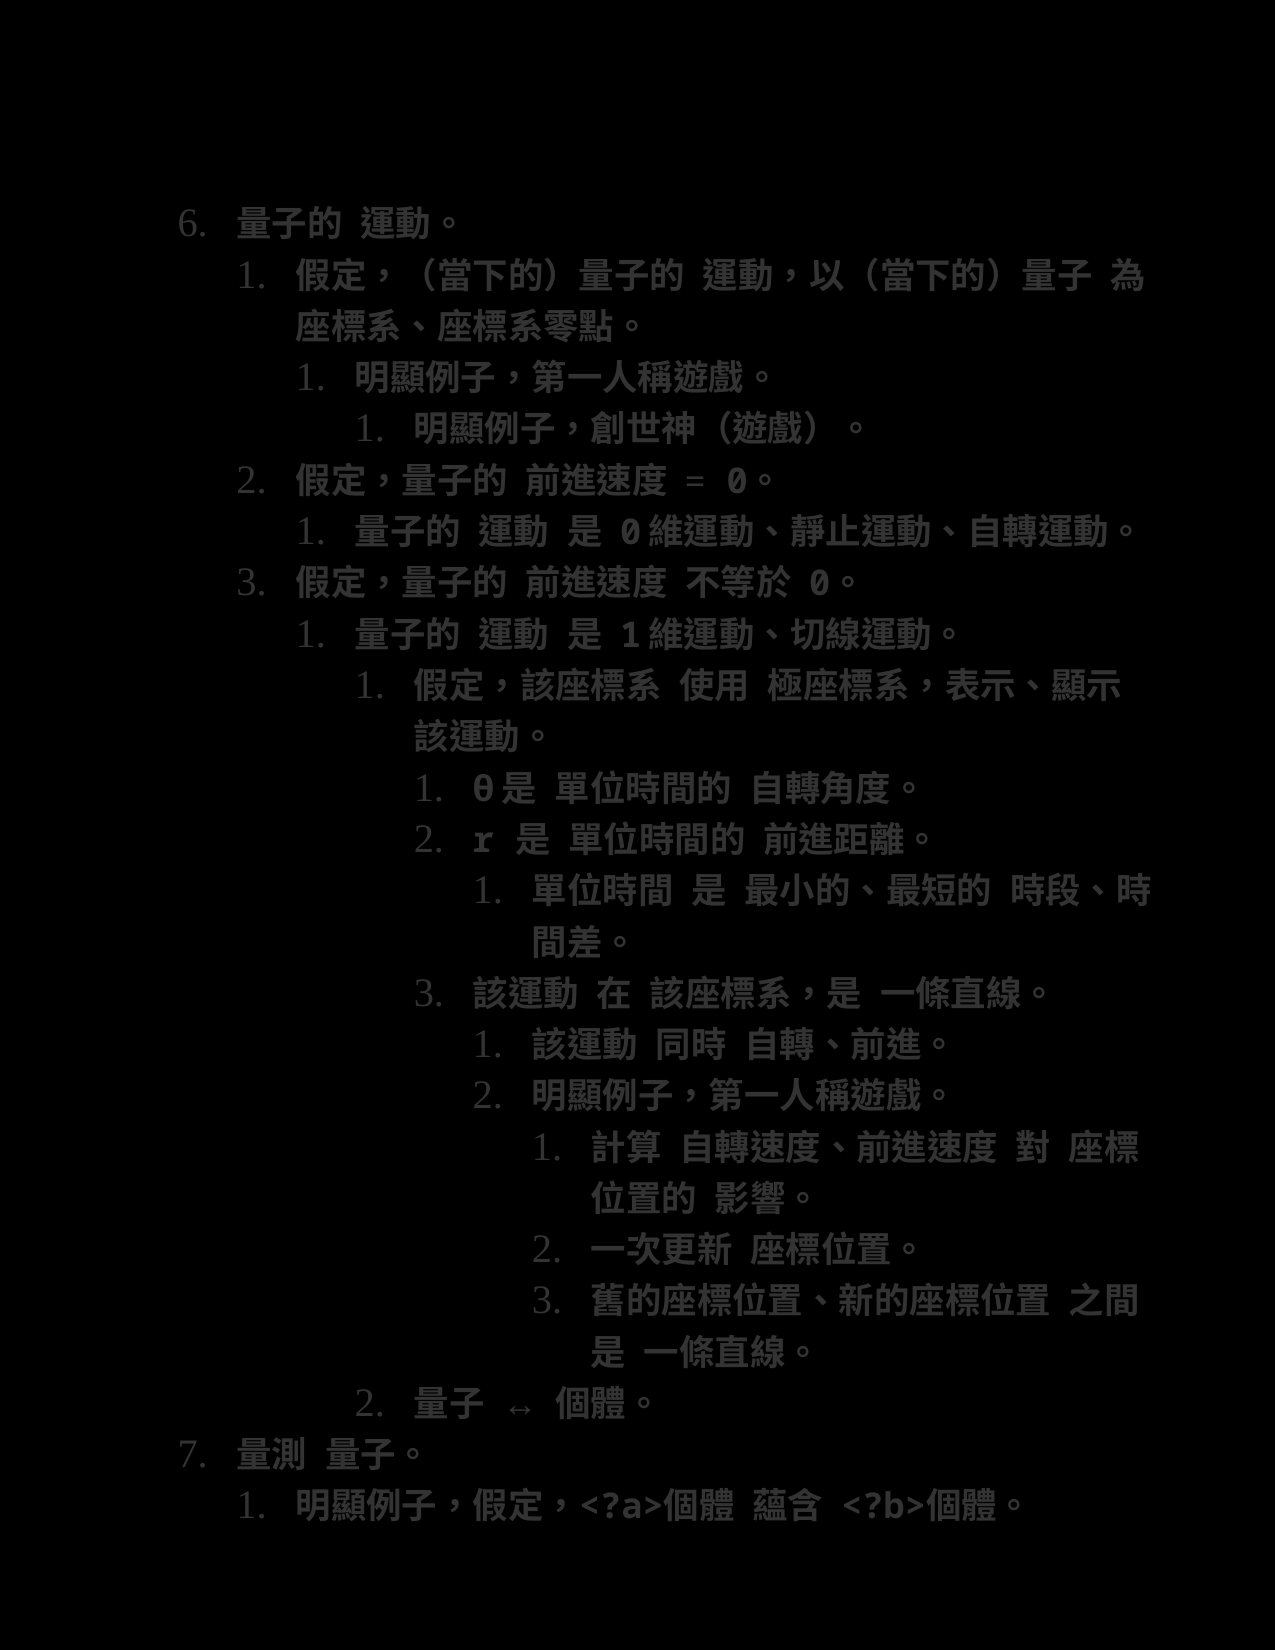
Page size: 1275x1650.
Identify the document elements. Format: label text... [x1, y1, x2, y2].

list 該運動 在 該座標系，是 一條直線。 [413, 965, 1157, 1016]
list 計算 自轉速度、前進速度 對 座標位置的 影響。 [532, 1119, 1157, 1221]
list θ是 單位時間的 自轉角度。 [413, 760, 1157, 811]
list 假定，量子的 前進速度 不等於 0。 [236, 555, 1157, 606]
list 明顯例子，創世神（遊戲）。 [354, 401, 1157, 452]
list r 是 單位時間的 前進距離。 [413, 811, 1157, 863]
list 量子的 運動 是 1維運動、切線運動。 [295, 606, 1157, 657]
list 量子 ↔ 個體。 [354, 1375, 1157, 1426]
list 該運動 同時 自轉、前進。 [472, 1016, 1157, 1068]
list 明顯例子，第一人稱遊戲。 [295, 349, 1157, 401]
list 量子的 運動。 [177, 196, 1157, 247]
list 明顯例子，第一人稱遊戲。 [472, 1068, 1157, 1119]
list 舊的座標位置、新的座標位置 之間是 一條直線。 [532, 1273, 1157, 1375]
list 假定，（當下的）量子的 運動，以（當下的）量子 為 座標系、座標系零點。 [236, 247, 1157, 349]
list 明顯例子，假定，<?a>個體 蘊含 <?b>個體。 [236, 1478, 1157, 1529]
list 量子的 運動 是 0維運動、靜止運動、自轉運動。 [295, 503, 1157, 555]
list 量測 量子。 [177, 1426, 1157, 1478]
list 一次更新 座標位置。 [532, 1221, 1157, 1273]
list 單位時間 是 最小的、最短的 時段、時間差。 [472, 863, 1157, 965]
list 假定，該座標系 使用 極座標系，表示、顯示 該運動。 [354, 657, 1157, 760]
list 假定，量子的 前進速度 = 0。 [236, 452, 1157, 503]
